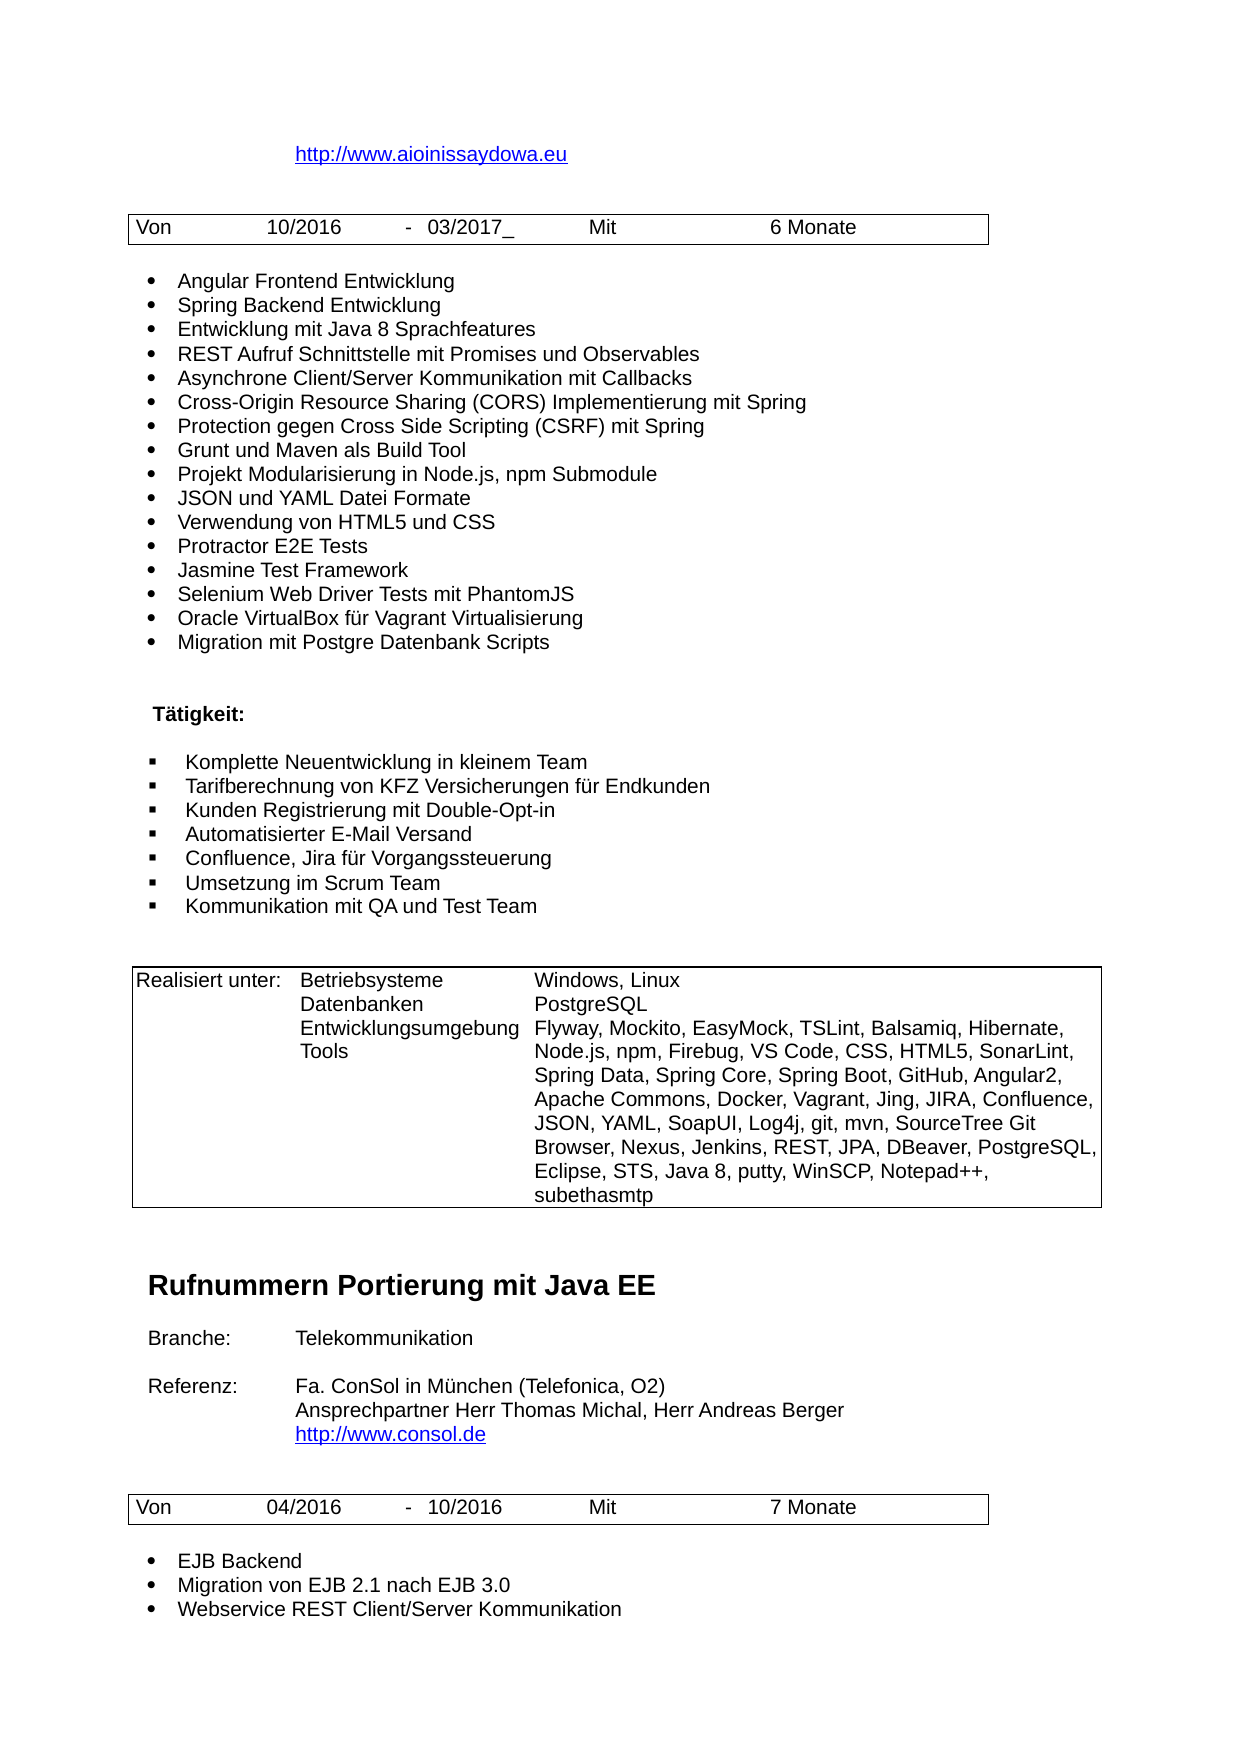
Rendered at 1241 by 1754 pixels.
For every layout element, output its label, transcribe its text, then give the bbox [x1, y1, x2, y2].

table_header - [398, 1495, 420, 1524]
list Kunden Registrierung mit Double-Opt-in [148, 798, 1110, 822]
list Migration mit Postgre Datenbank Scripts [148, 630, 1110, 654]
text Referenz: Fa. ConSol in München (Telefonica, O2) [148, 1374, 1110, 1398]
table_header Von [129, 1495, 259, 1524]
table_header Mit [581, 215, 762, 244]
table_header Von [129, 215, 259, 244]
list Tarifberechnung von KFZ Versicherungen für Endkunden [148, 774, 1110, 798]
list Grunt und Maven als Build Tool [148, 438, 1110, 462]
table_header 6 Monate [763, 215, 988, 244]
list Komplette Neuentwicklung in kleinem Team [148, 750, 1110, 774]
table_cell [133, 1015, 297, 1207]
list Protractor E2E Tests [148, 534, 1110, 558]
list Kommunikation mit QA und Test Team [148, 894, 1110, 918]
list Automatisierter E-Mail Versand [148, 822, 1110, 846]
list Entwicklung mit Java 8 Sprachfeatures [148, 317, 1110, 341]
list JSON und YAML Datei Formate [148, 486, 1110, 510]
list Spring Backend Entwicklung [148, 293, 1110, 317]
table_header Windows, Linux PostgreSQL [531, 968, 1101, 1015]
table_cell Entwicklungsumgebung Tools [297, 1015, 531, 1207]
list Angular Frontend Entwicklung [148, 269, 1110, 293]
table_header 10/2016 [420, 1495, 581, 1524]
table_header 03/2017_ [420, 215, 581, 244]
list Jasmine Test Framework [148, 558, 1110, 582]
table_cell Flyway, Mockito, EasyMock, TSLint, Balsamiq, Hibernate, Node.js, npm, Firebug, VS Code, CSS, HTML5, SonarLint, Spring Data, Spring Core, Spring Boot, GitHub, Angular2, Apache Commons, Docker, Vagrant, Jing, JIRA, Confluence, JSON, YAML, SoapUI, Log4j, git, mvn, SourceTree Git Browser, Nexus, Jenkins, REST, JPA, DBeaver, PostgreSQL, Eclipse, STS, Java 8, putty, WinSCP, Notepad++, subethasmtp [531, 1015, 1101, 1207]
table_header - [398, 215, 420, 244]
list Projekt Modularisierung in Node.js, npm Submodule [148, 462, 1110, 486]
list Protection gegen Cross Side Scripting (CSRF) mit Spring [148, 413, 1110, 438]
table_header 04/2016 [259, 1495, 398, 1524]
list REST Aufruf Schnittstelle mit Promises und Observables [148, 341, 1110, 365]
table_header 10/2016 [259, 215, 398, 244]
text Branche: Telekommunikation [148, 1326, 1110, 1350]
list Asynchrone Client/Server Kommunikation mit Callbacks [148, 365, 1110, 389]
table_header 7 Monate [763, 1495, 988, 1524]
text http://www.aioinissaydowa.eu [221, 142, 1110, 166]
list Oracle VirtualBox für Vagrant Virtualisierung [148, 606, 1110, 630]
list Selenium Web Driver Tests mit PhantomJS [148, 582, 1110, 606]
text Tätigkeit: [152, 702, 1110, 726]
table_header Betriebsysteme Datenbanken [297, 968, 531, 1015]
list Umsetzung im Scrum Team [148, 870, 1110, 894]
table_header Mit [581, 1495, 762, 1524]
list Confluence, Jira für Vorgangssteuerung [148, 846, 1110, 870]
list Webservice REST Client/Server Kommunikation [148, 1597, 1110, 1621]
list EJB Backend [148, 1549, 1110, 1573]
table_header Realisiert unter: [133, 968, 297, 1015]
text Ansprechpartner Herr Thomas Michal, Herr Andreas Berger [148, 1398, 1110, 1422]
text http://www.consol.de [221, 1422, 1110, 1446]
list Cross-Origin Resource Sharing (CORS) Implementierung mit Spring [148, 389, 1110, 413]
subtitle Rufnummern Portierung mit Java EE [148, 1268, 1110, 1302]
list Verwendung von HTML5 und CSS [148, 510, 1110, 534]
list Migration von EJB 2.1 nach EJB 3.0 [148, 1573, 1110, 1597]
